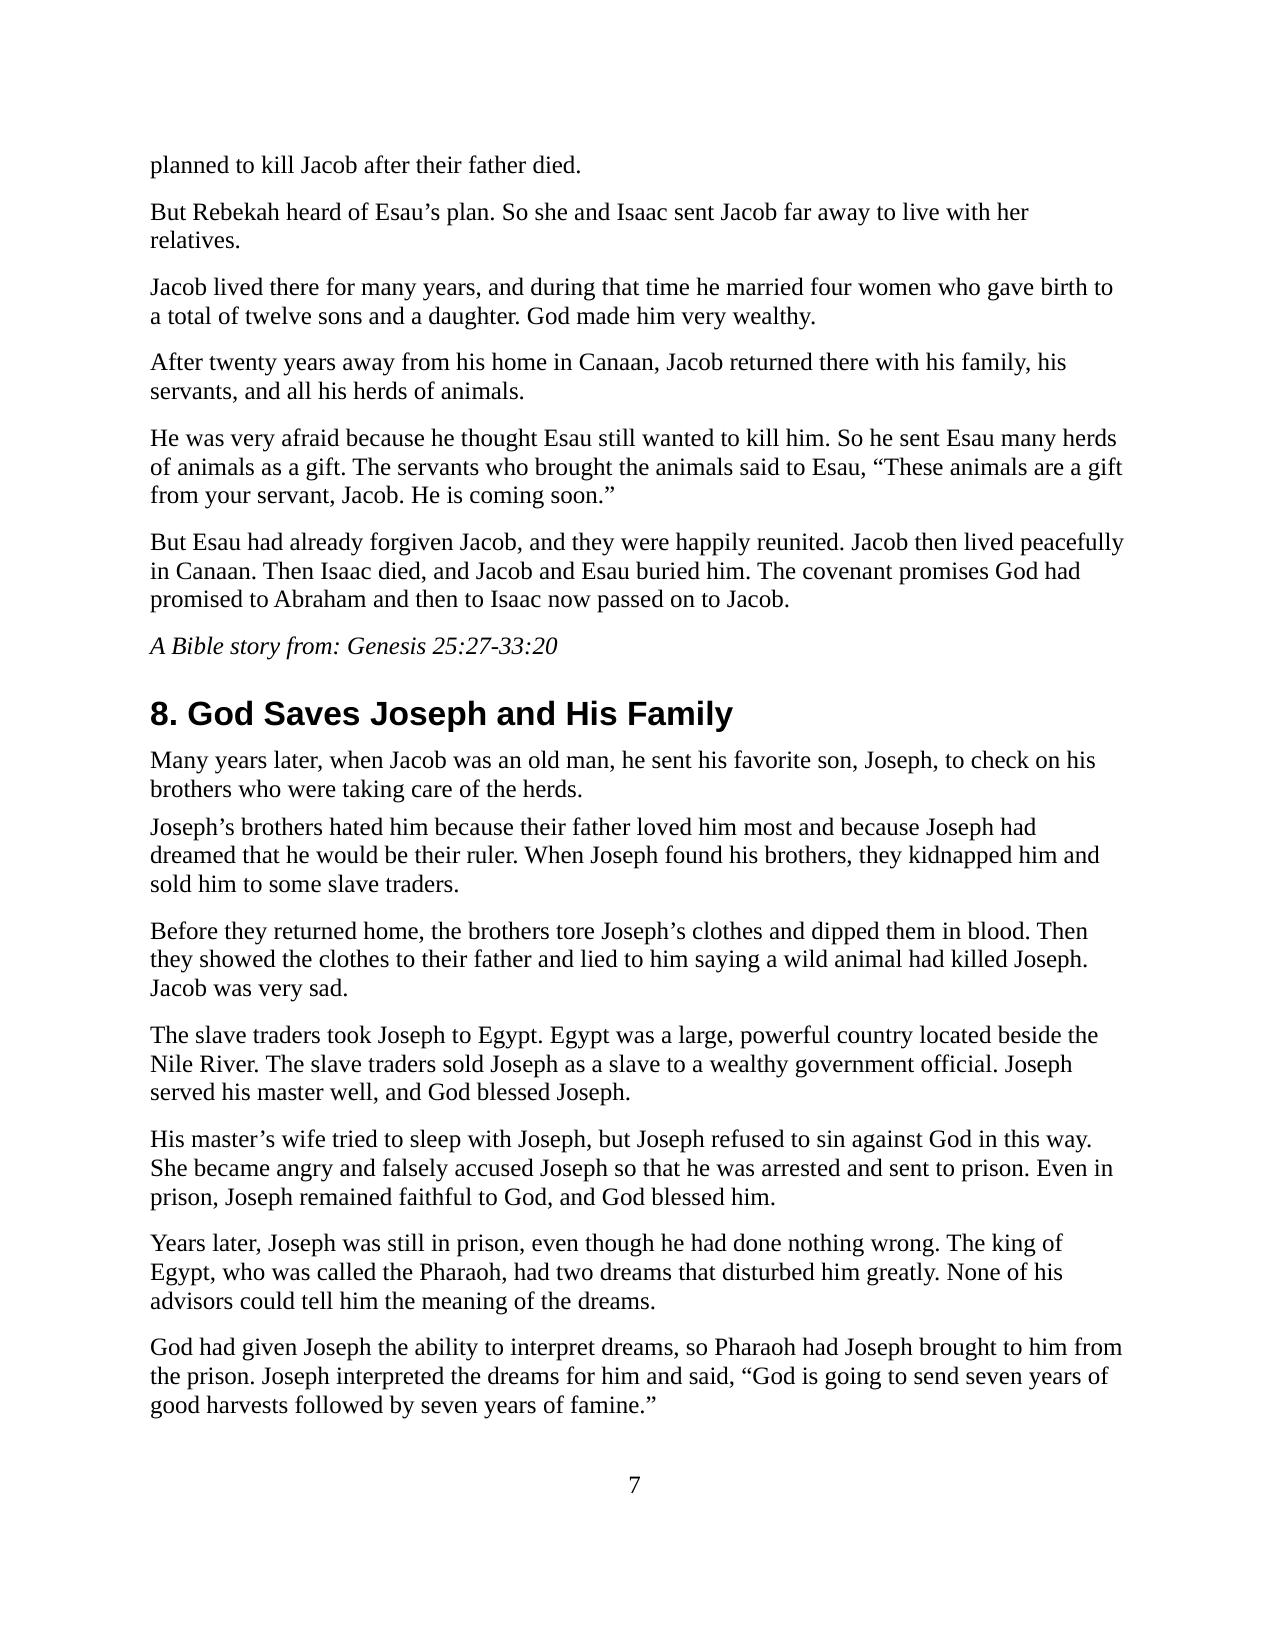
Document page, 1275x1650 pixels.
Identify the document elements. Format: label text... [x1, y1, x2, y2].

text planned to kill Jacob after their father died. [150, 150, 1125, 179]
text Before they returned home, the brothers tore Joseph’s clothes and dipped them in blood. Then they showed the clothes to their father and lied to him saying a wild animal had killed Joseph. Jacob was very sad. [150, 916, 1125, 1002]
text Joseph’s brothers hated him because their father loved him most and because Joseph had dreamed that he would be their ruler. When Joseph found his brothers, they kidnapped him and sold him to some slave traders. [150, 812, 1125, 898]
text But Rebekah heard of Esau’s plan. So she and Isaac sent Jacob far away to live with her relatives. [150, 197, 1125, 254]
text Many years later, when Jacob was an old man, he sent his favorite son, Joseph, to check on his brothers who were taking care of the herds. [150, 745, 1125, 803]
text But Esau had already forgiven Jacob, and they were happily reunited. Jacob then lived peacefully in Canaan. Then Isaac died, and Jacob and Esau buried him. The covenant promises God had promised to Abraham and then to Isaac now passed on to Jacob. [150, 527, 1125, 613]
text Jacob lived there for many years, and during that time he married four women who gave birth to a total of twelve sons and a daughter. God made him very wealthy. [150, 272, 1125, 329]
text He was very afraid because he thought Esau still wanted to kill him. So he sent Esau many herds of animals as a gift. The servants who brought the animals said to Esau, “These animals are a gift from your servant, Jacob. He is coming soon.” [150, 423, 1125, 509]
subtitle 8. God Saves Joseph and His Family [150, 694, 1125, 733]
text The slave traders took Joseph to Egypt. Egypt was a large, powerful country located beside the Nile River. The slave traders sold Joseph as a slave to a wealthy government official. Joseph served his master well, and God blessed Joseph. [150, 1020, 1125, 1106]
text God had given Joseph the ability to interpret dreams, so Pharaoh had Joseph brought to him from the prison. Joseph interpreted the dreams for him and said, “God is going to send seven years of good harvests followed by seven years of famine.” [150, 1332, 1125, 1419]
text A Bible story from: Genesis 25:27-33:20 [150, 631, 1125, 660]
text His master’s wife tried to sleep with Joseph, but Joseph refused to sin against God in this way. She became angry and falsely accused Joseph so that he was arrested and sent to prison. Even in prison, Joseph remained faithful to God, and God blessed him. [150, 1124, 1125, 1210]
text Years later, Joseph was still in prison, even though he had done nothing wrong. The king of Egypt, who was called the Pharaoh, had two dreams that disturbed him greatly. None of his advisors could tell him the meaning of the dreams. [150, 1228, 1125, 1314]
text After twenty years away from his home in Canaan, Jacob returned there with his family, his servants, and all his herds of animals. [150, 347, 1125, 405]
